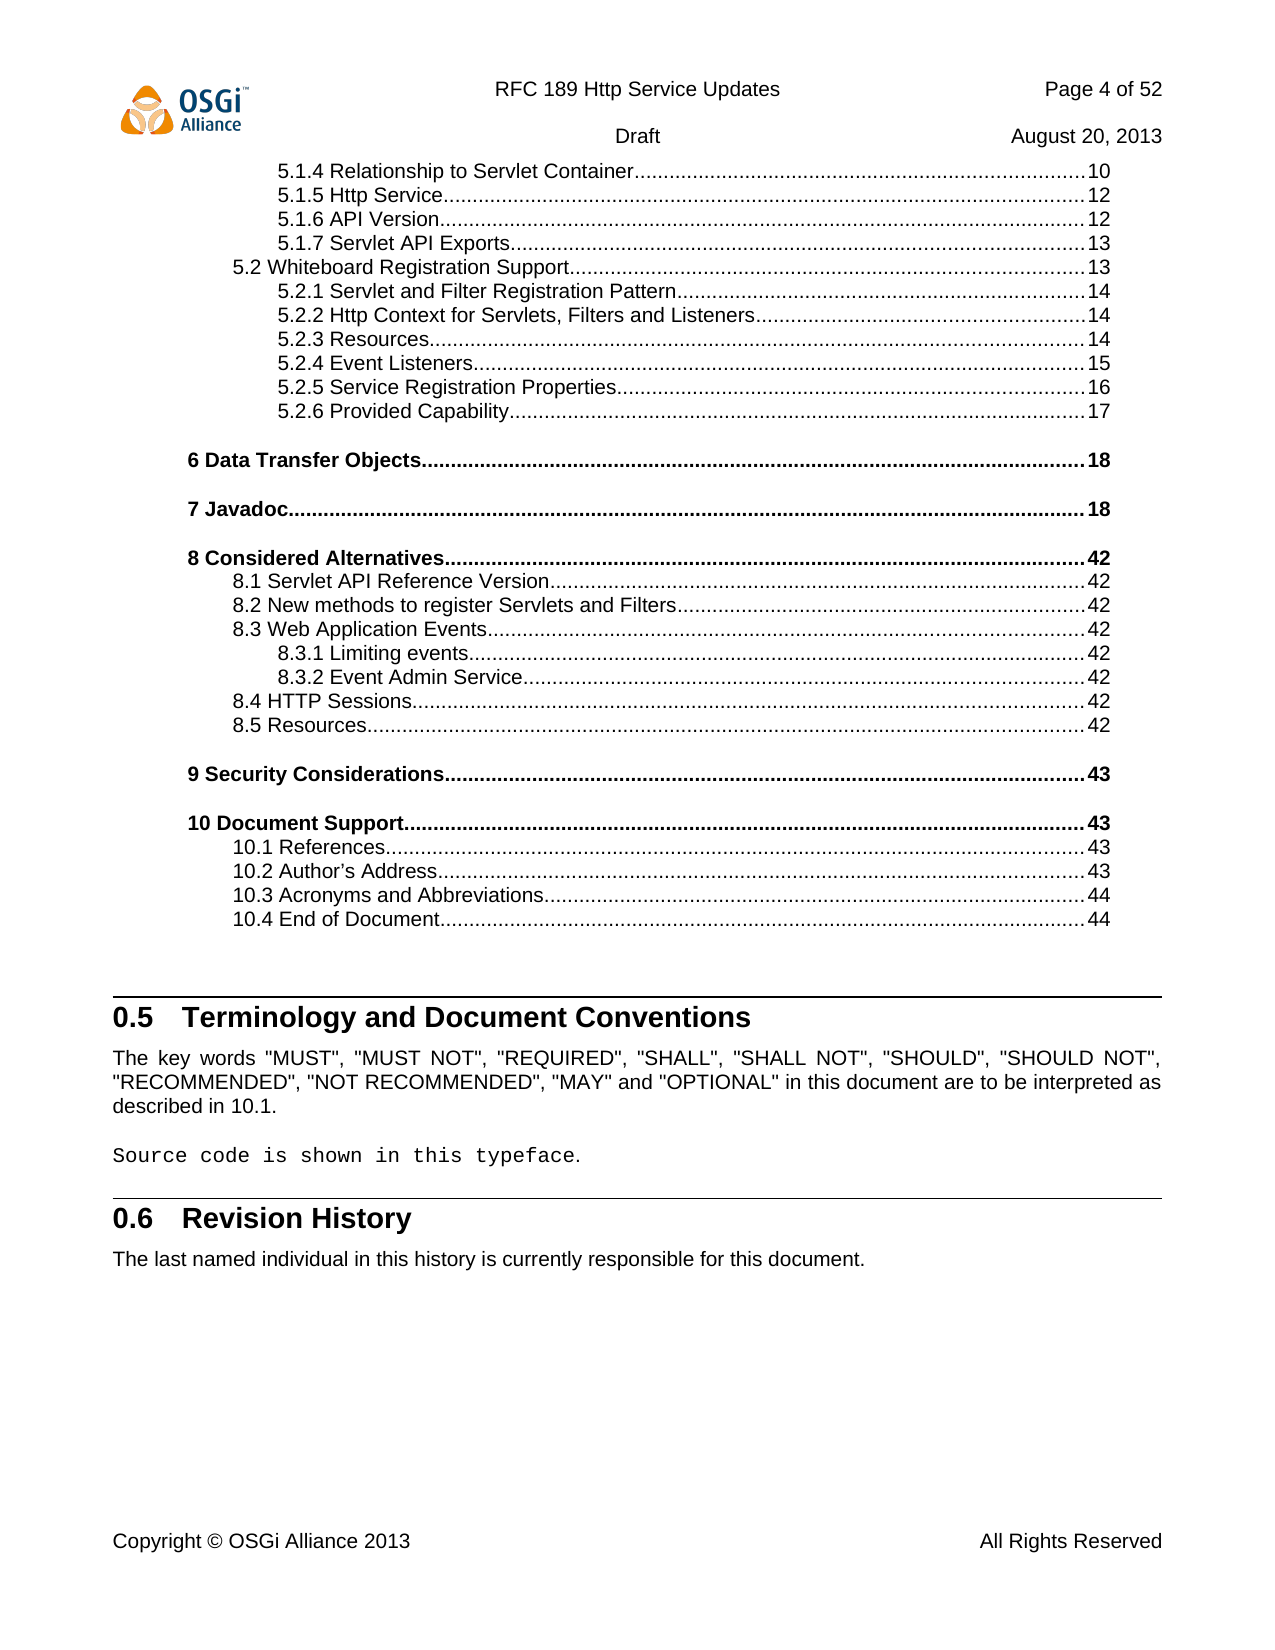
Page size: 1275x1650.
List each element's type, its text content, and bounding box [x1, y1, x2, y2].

text 10.4 End of Document 44 [232, 907, 1162, 931]
text 8.3.1 Limiting events 42 [277, 641, 1162, 665]
text 5.2.2 Http Context for Servlets, Filters and Listeners 14 [277, 303, 1162, 327]
text 8.1 Servlet API Reference Version 42 [232, 569, 1162, 593]
text 10 Document Support 43 [187, 811, 1162, 835]
text 5.1.6 API Version 12 [277, 207, 1162, 231]
text 5.1.4 Relationship to Servlet Container 10 [277, 159, 1162, 183]
text 10.3 Acronyms and Abbreviations 44 [232, 883, 1162, 907]
subtitle Revision History [112, 1199, 1162, 1234]
text 9 Security Considerations 43 [187, 762, 1162, 786]
text 8.2 New methods to register Servlets and Filters 42 [232, 593, 1162, 617]
text 7 Javadoc 18 [187, 496, 1162, 520]
text 8 Considered Alternatives 42 [187, 545, 1162, 569]
subtitle Terminology and Document Conventions [112, 997, 1162, 1033]
text 10.1 References 43 [232, 835, 1162, 859]
text 8.5 Resources 42 [232, 713, 1162, 737]
text 8.3.2 Event Admin Service 42 [277, 665, 1162, 689]
text The last named individual in this history is currently responsible for this document. [112, 1247, 1162, 1271]
text The key words "MUST", "MUST NOT", "REQUIRED", "SHALL", "SHALL NOT", "SHOULD", "SHOULD NOT", "RECOMMENDED", "NOT RECOMMENDED", "MAY" and "OPTIONAL" in this document are to be interpreted as described in . [112, 1046, 1162, 1117]
text 8.3 Web Application Events 42 [232, 617, 1162, 641]
text 5.1.7 Servlet API Exports 13 [277, 231, 1162, 255]
text 5.2 Whiteboard Registration Support 13 [232, 255, 1162, 279]
text 5.2.1 Servlet and Filter Registration Pattern 14 [277, 279, 1162, 303]
text 5.2.6 Provided Capability 17 [277, 398, 1162, 422]
picture [113, 78, 257, 142]
text 5.1.5 Http Service 12 [277, 183, 1162, 207]
text 5.2.3 Resources 14 [277, 327, 1162, 351]
text Source code is shown in this typeface. [112, 1142, 1162, 1168]
text 6 Data Transfer Objects 18 [187, 447, 1162, 471]
text 10.2 Author’s Address 43 [232, 859, 1162, 883]
text 8.4 HTTP Sessions 42 [232, 689, 1162, 713]
text 5.2.5 Service Registration Properties 16 [277, 374, 1162, 398]
text 5.2.4 Event Listeners 15 [277, 351, 1162, 374]
